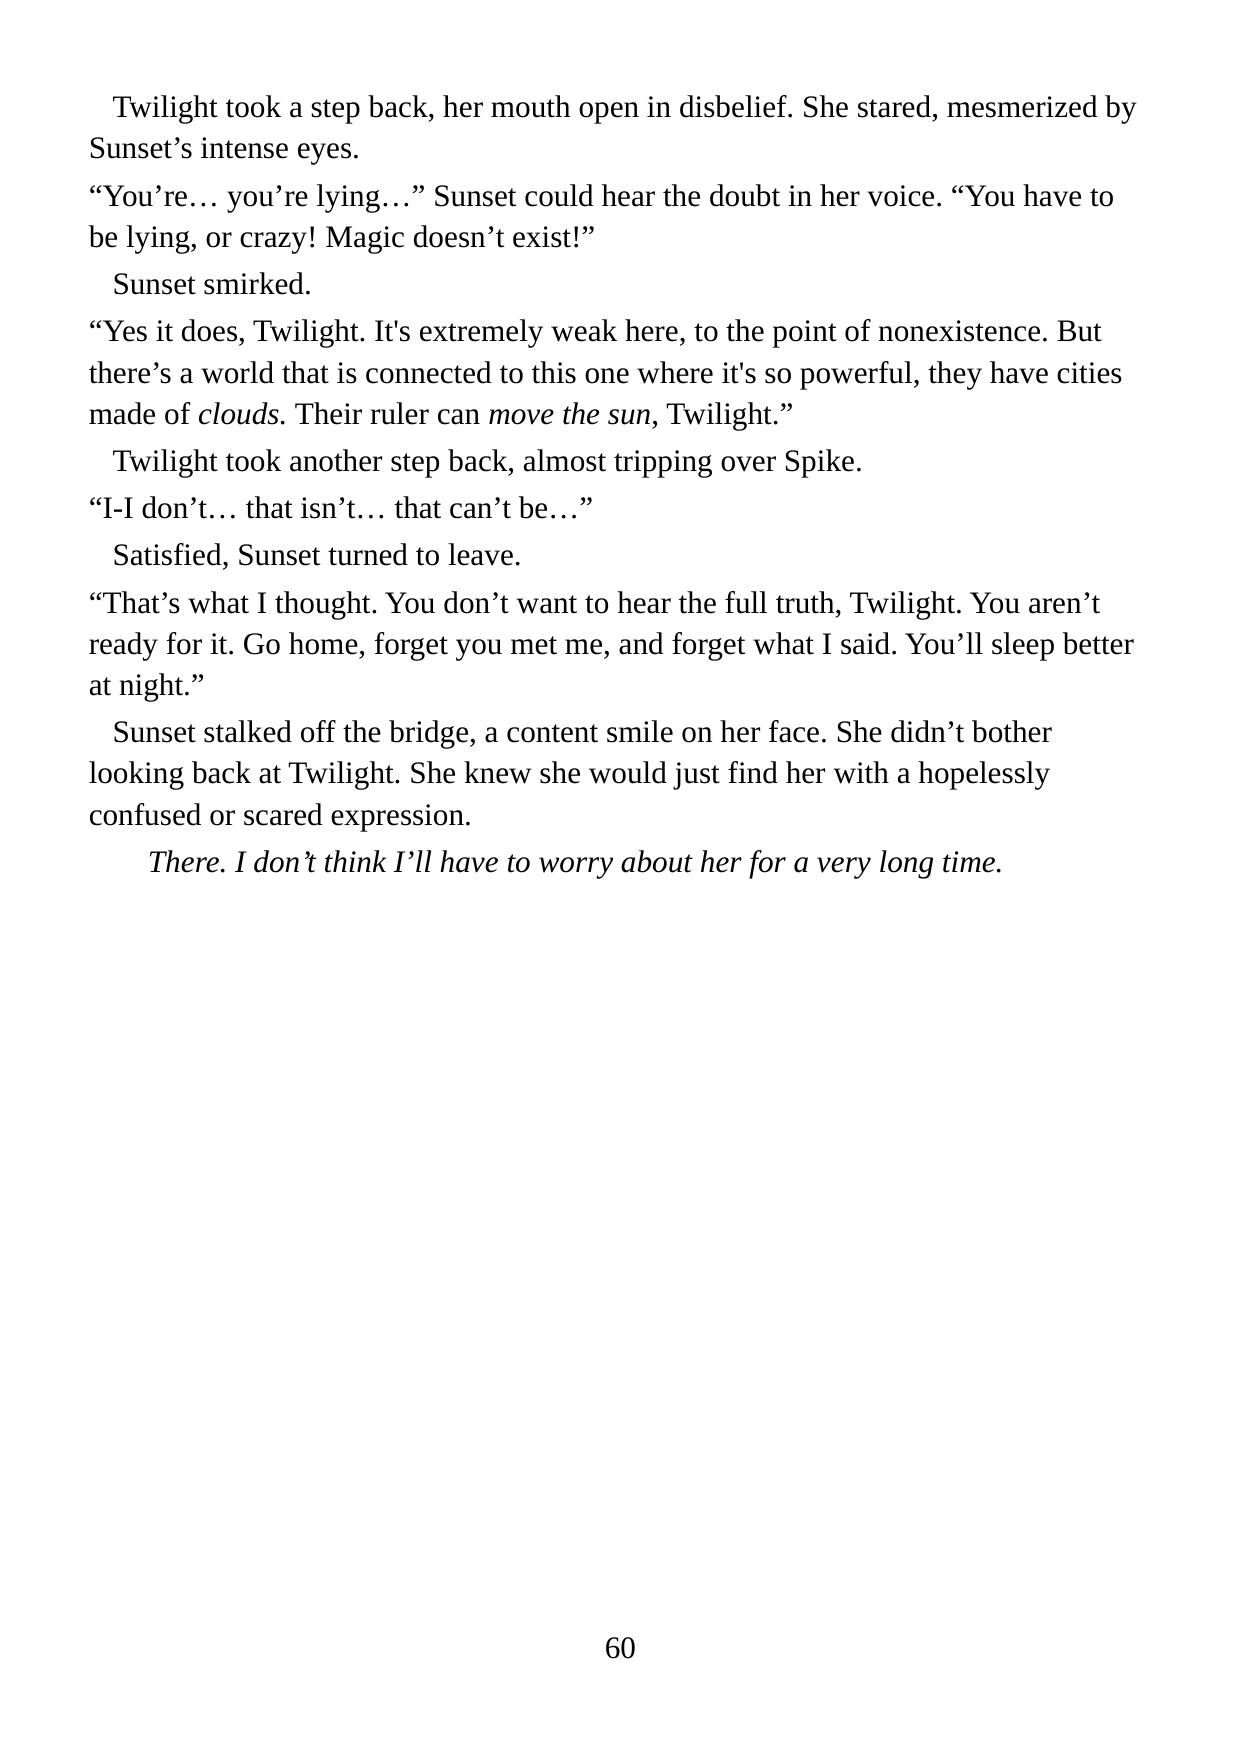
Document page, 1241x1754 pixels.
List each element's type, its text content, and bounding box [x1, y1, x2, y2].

text “Yes it does, Twilight. It's extremely weak here, to the point of nonexistence. But there’s a world that is connected to this one where it's so powerful, they have cities made of clouds. Their ruler can move the sun, Twilight.” [88, 313, 1152, 431]
text “I-I don’t… that isn’t… that can’t be…” [88, 489, 1152, 525]
text There. I don’t think I’ll have to worry about her for a very long time. [88, 843, 1152, 879]
text Sunset smirked. [88, 265, 1152, 301]
text Twilight took another step back, almost tripping over Spike. [88, 442, 1152, 478]
text “That’s what I thought. You don’t want to hear the full truth, Twilight. You aren’t ready for it. Go home, forget you met me, and forget what I said. You’ll sleep better at night.” [88, 584, 1152, 702]
text “You’re… you’re lying…” Sunset could hear the doubt in her voice. “You have to be lying, or crazy! Magic doesn’t exist!” [88, 177, 1152, 254]
text Satisfied, Sunset turned to leave. [88, 537, 1152, 573]
text Sunset stalked off the bridge, a content smile on her face. She didn’t bother looking back at Twilight. She knew she would just find her with a hopelessly confused or scared expression. [88, 713, 1152, 832]
text Twilight took a step back, her mouth open in disbelief. She stared, mesmerized by Sunset’s intense eyes. [88, 88, 1152, 166]
